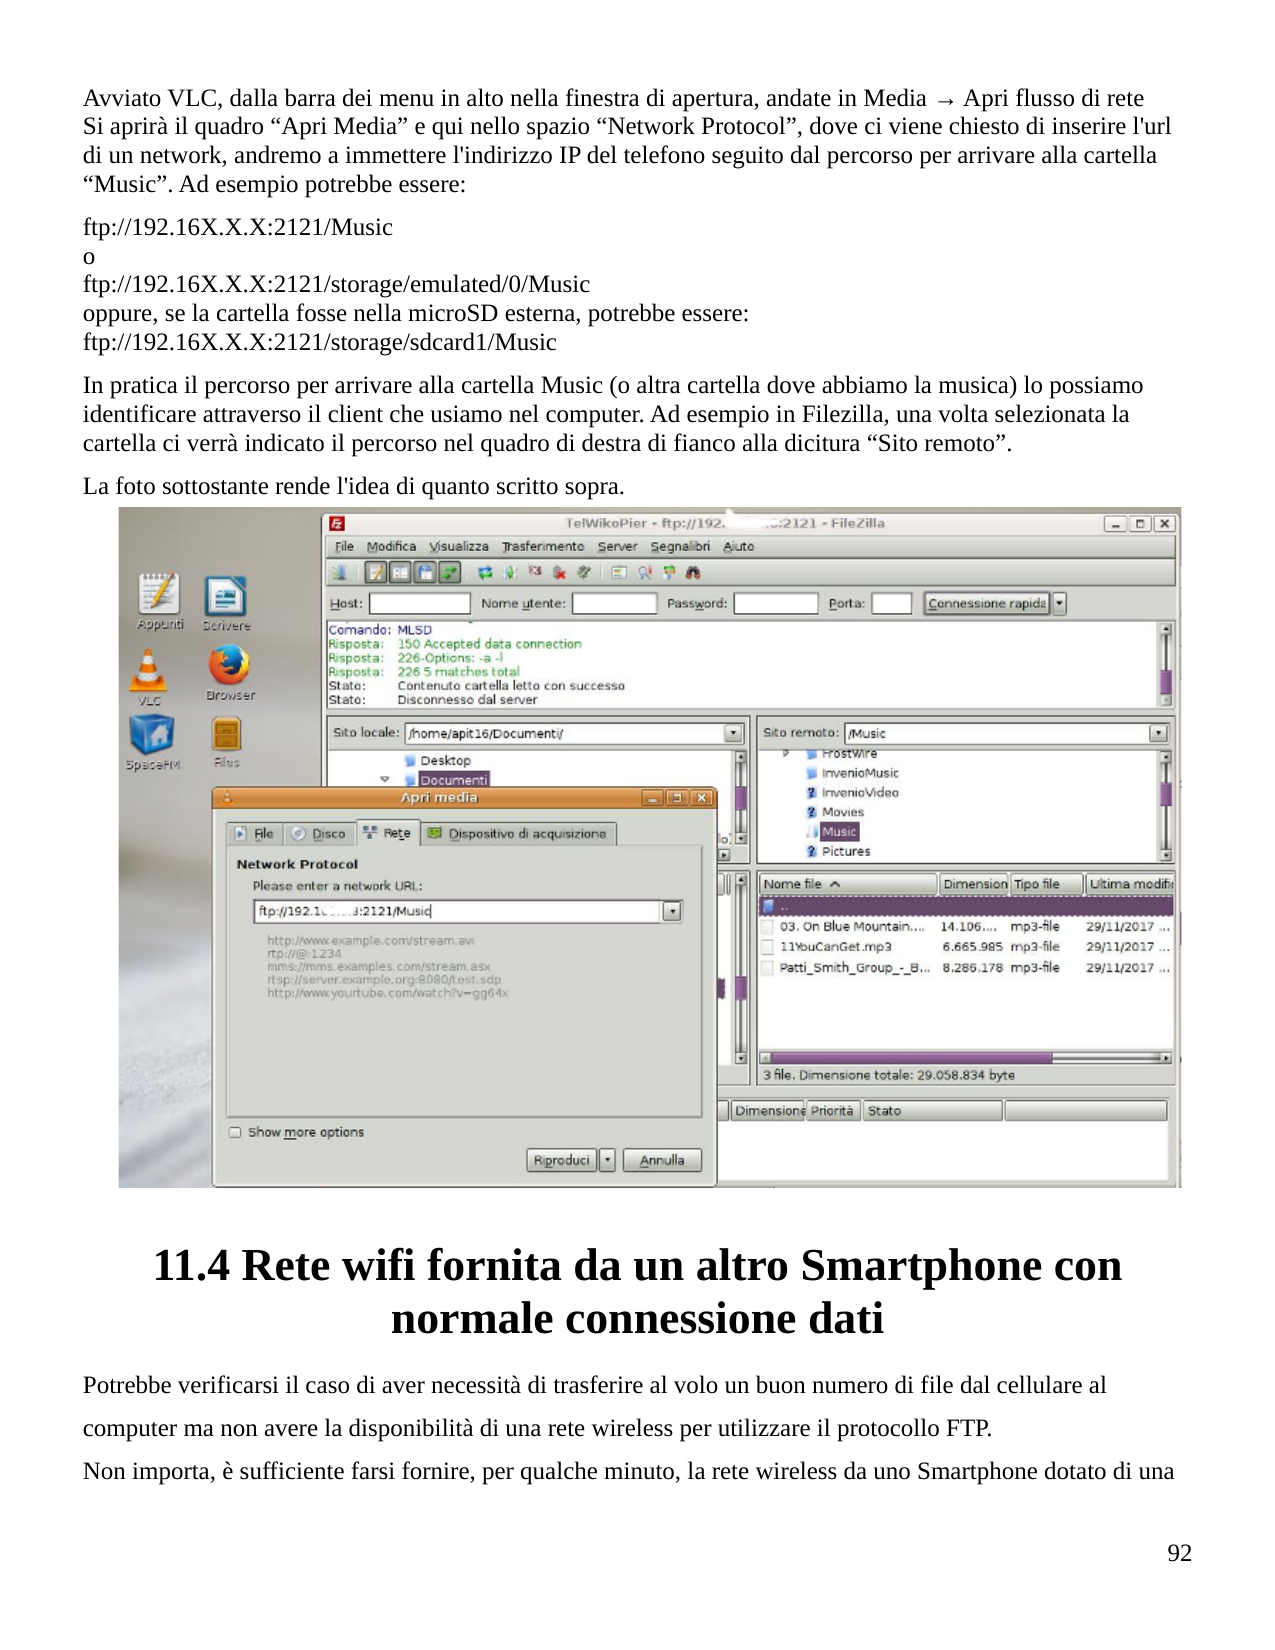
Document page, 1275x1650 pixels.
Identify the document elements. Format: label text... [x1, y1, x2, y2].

text Si aprirà il quadro “Apri Media” e qui nello spazio “Network Protocol”, dove ci viene chiesto di inserire l'url di un network, andremo a immettere l'indirizzo IP del telefono seguito dal percorso per arrivare alla cartella “Music”. Ad esempio potrebbe essere: [83, 111, 1192, 198]
text ftp://192.16X.X.X:2121/Music [83, 212, 1192, 241]
text La foto sottostante rende l'idea di quanto scritto sopra. [83, 471, 1192, 499]
text Non importa, è sufficiente farsi fornire, per qualche minuto, la rete wireless da uno Smartphone dotato di una [83, 1456, 1192, 1485]
text o [83, 241, 1192, 269]
text ftp://192.16X.X.X:2121/storage/emulated/0/Music [83, 269, 1192, 298]
text Avviato VLC, dalla barra dei menu in alto nella finestra di apertura, andate in Media → Apri flusso di rete [83, 83, 1192, 111]
text Potrebbe verificarsi il caso di aver necessità di trasferire al volo un buon numero di file dal cellulare al computer ma non avere la disponibilità di una rete wireless per utilizzare il protocollo FTP. [83, 1370, 1192, 1442]
picture [118, 507, 1182, 1188]
text ftp://192.16X.X.X:2121/storage/sdcard1/Music [83, 327, 1192, 356]
text In pratica il percorso per arrivare alla cartella Music (o altra cartella dove abbiamo la musica) lo possiamo identificare attraverso il client che usiamo nel computer. Ad esempio in Filezilla, una volta selezionata la cartella ci verrà indicato il percorso nel quadro di destra di fianco alla dicitura “Sito remoto”. [83, 370, 1192, 456]
text oppure, se la cartella fosse nella microSD esterna, potrebbe essere: [83, 298, 1192, 327]
subtitle 11.4 Rete wifi fornita da un altro Smartphone con normale connessione dati [83, 1237, 1192, 1343]
